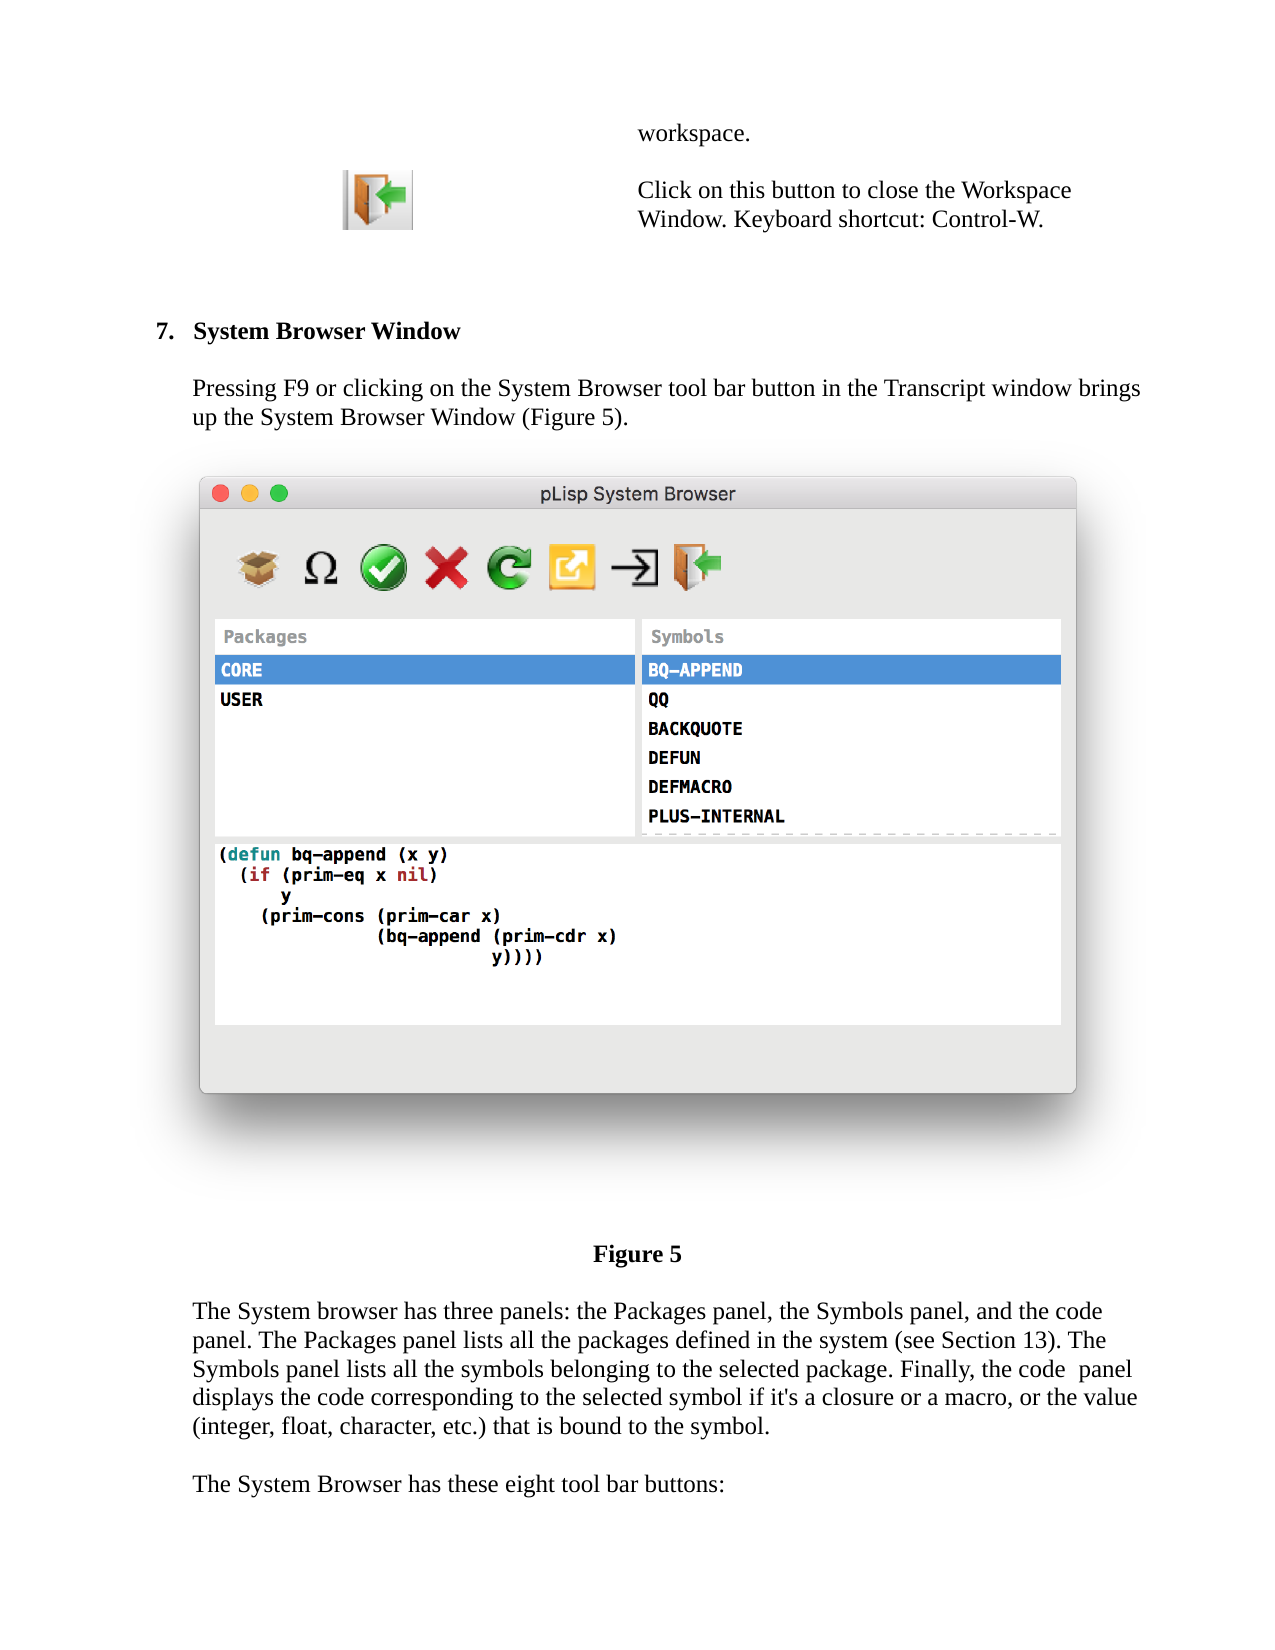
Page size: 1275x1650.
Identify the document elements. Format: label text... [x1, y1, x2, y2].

text The System browser has three panels: the Packages panel, the Symbols panel, and the code panel. The Packages panel lists all the packages defined in the system (see Section 13). The Symbols panel lists all the symbols belonging to the selected package. Finally, the code panel displays the code corresponding to the selected symbol if it's a closure or a macro, or the value (integer, float, character, etc.) that is bound to the symbol. [118, 1296, 1157, 1440]
picture [118, 431, 1157, 1210]
text Figure 5 [118, 1239, 1157, 1267]
text Pressing F9 or clicking on the System Browser tool bar button in the Transcript window brings up the System Browser Window (Figure 5). [118, 373, 1157, 431]
text The System Browser has these eight tool bar buttons: [118, 1469, 1157, 1497]
list System Browser Window [156, 316, 1157, 345]
picture [342, 170, 413, 230]
table_cell [118, 118, 637, 147]
table_cell Click on this button to close the Workspace Window. Keyboard shortcut: Control-W. [638, 147, 1157, 258]
table_cell workspace. [638, 118, 1157, 147]
table_cell [118, 147, 637, 258]
